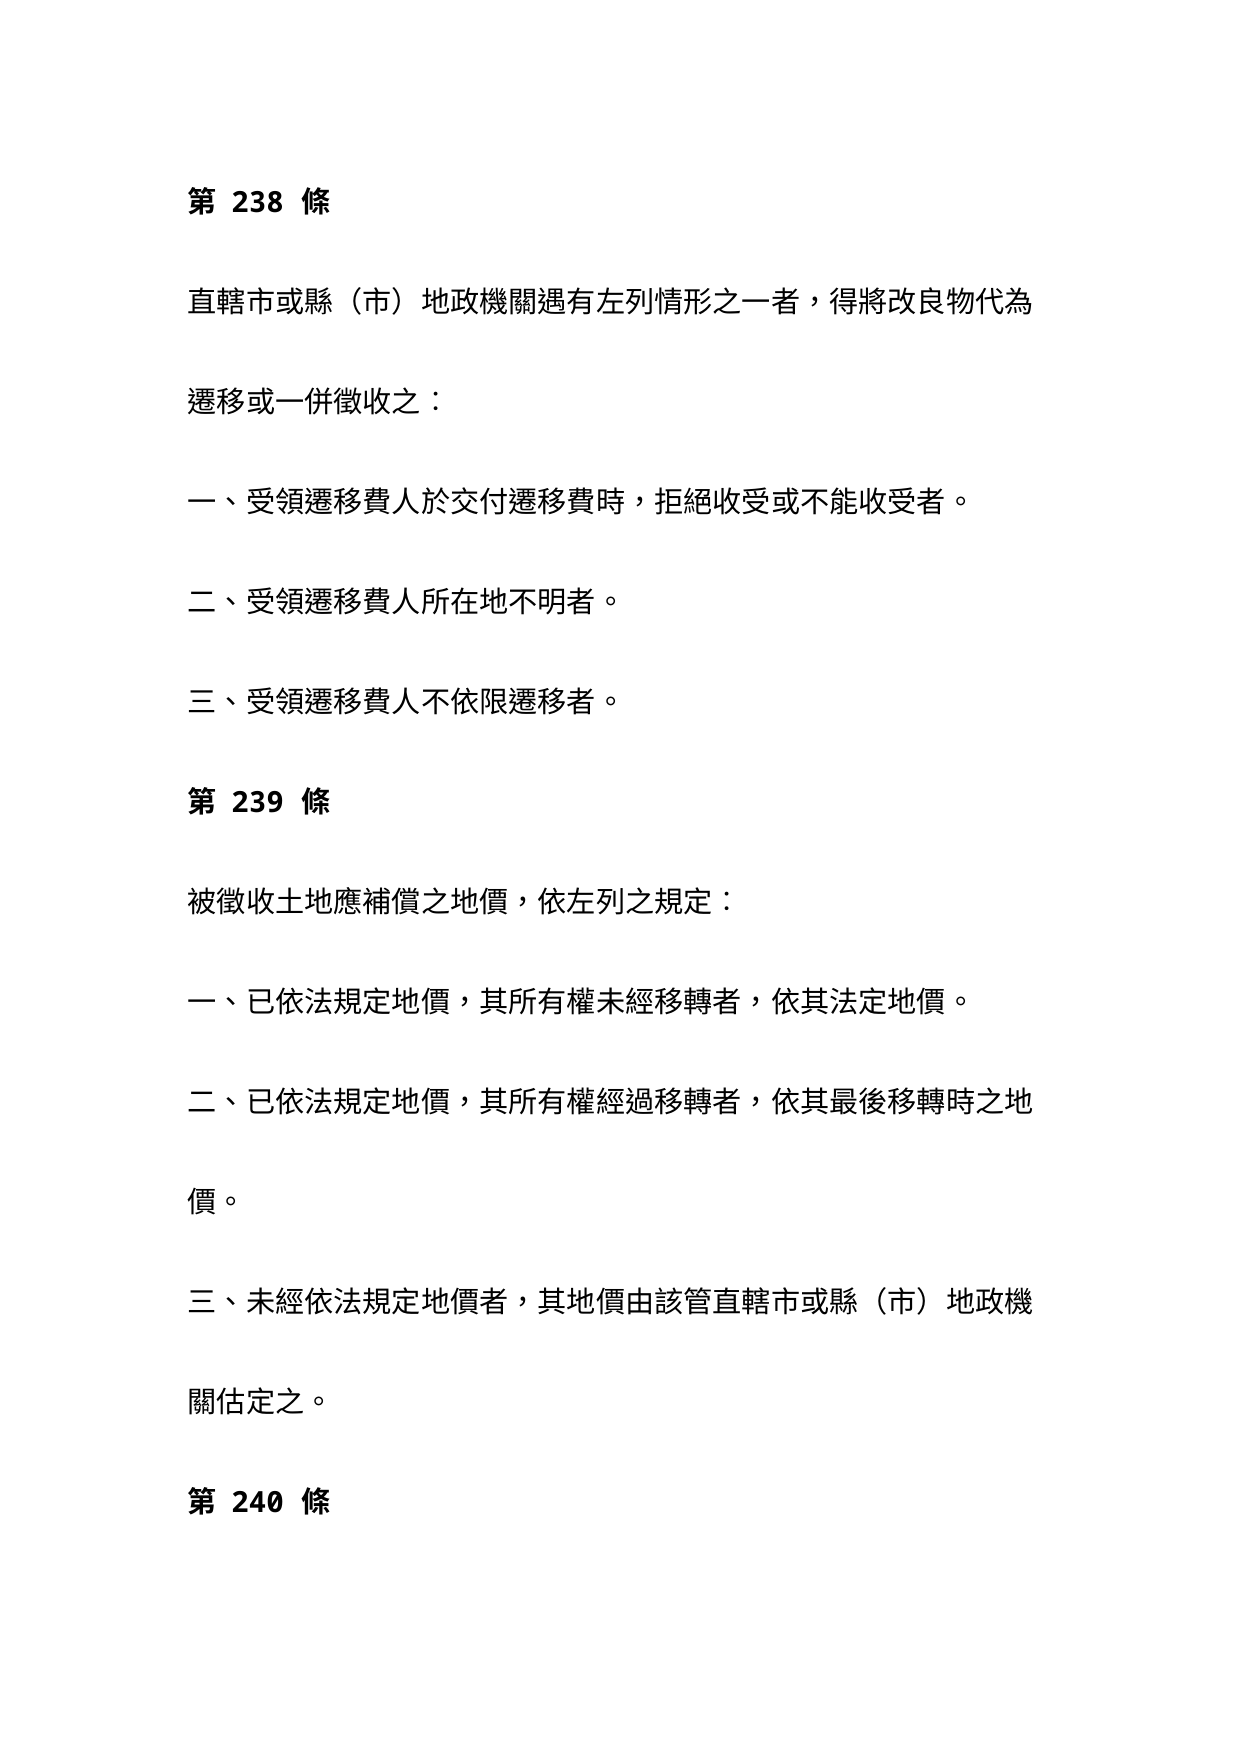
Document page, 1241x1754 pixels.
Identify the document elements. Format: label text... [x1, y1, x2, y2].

text 第 238 條 直轄市或縣（市）地政機關遇有左列情形之一者，得將改良物代為遷移或一併徵收之︰ 一、受領遷移費人於交付遷移費時，拒絕收受或不能收受者。 二、受領遷移費人所在地不明者。 三、受領遷移費人不依限遷移者。 第 239 條 被徵收土地應補償之地價，依左列之規定︰ 一、已依法規定地價，其所有權未經移轉者，依其法定地價。 二、已依法規定地價，其所有權經過移轉者，依其最後移轉時之地價。 三、未經依法規定地價者，其地價由該管直轄市或縣（市）地政機關估定之。 第 240 條 [187, 158, 1053, 1521]
